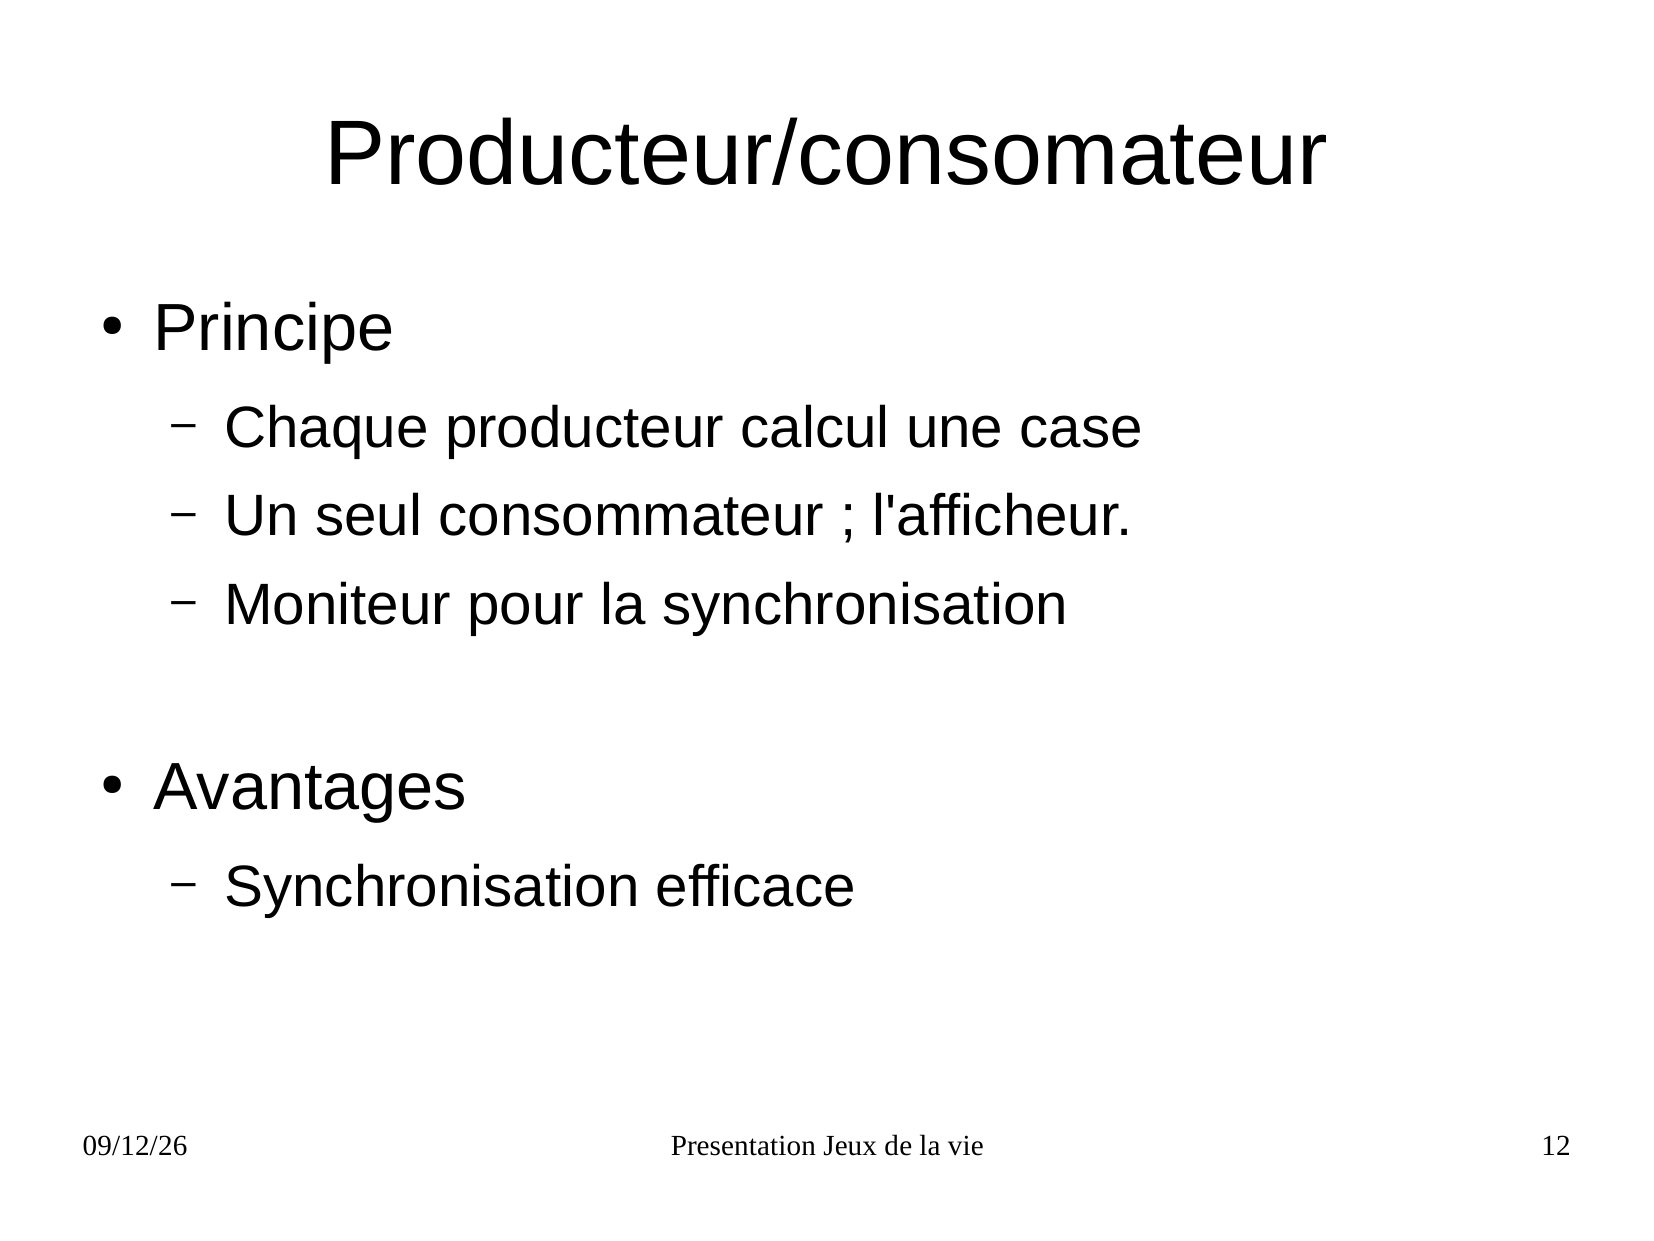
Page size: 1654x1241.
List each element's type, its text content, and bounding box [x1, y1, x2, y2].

title Producteur/consomateur [82, 49, 1571, 257]
list Principe Chaque producteur calcul une case Un seul consommateur ; l'afficheur. Moniteur pour la synchronisation Avantages Synchronisation efficace [82, 290, 1538, 1010]
